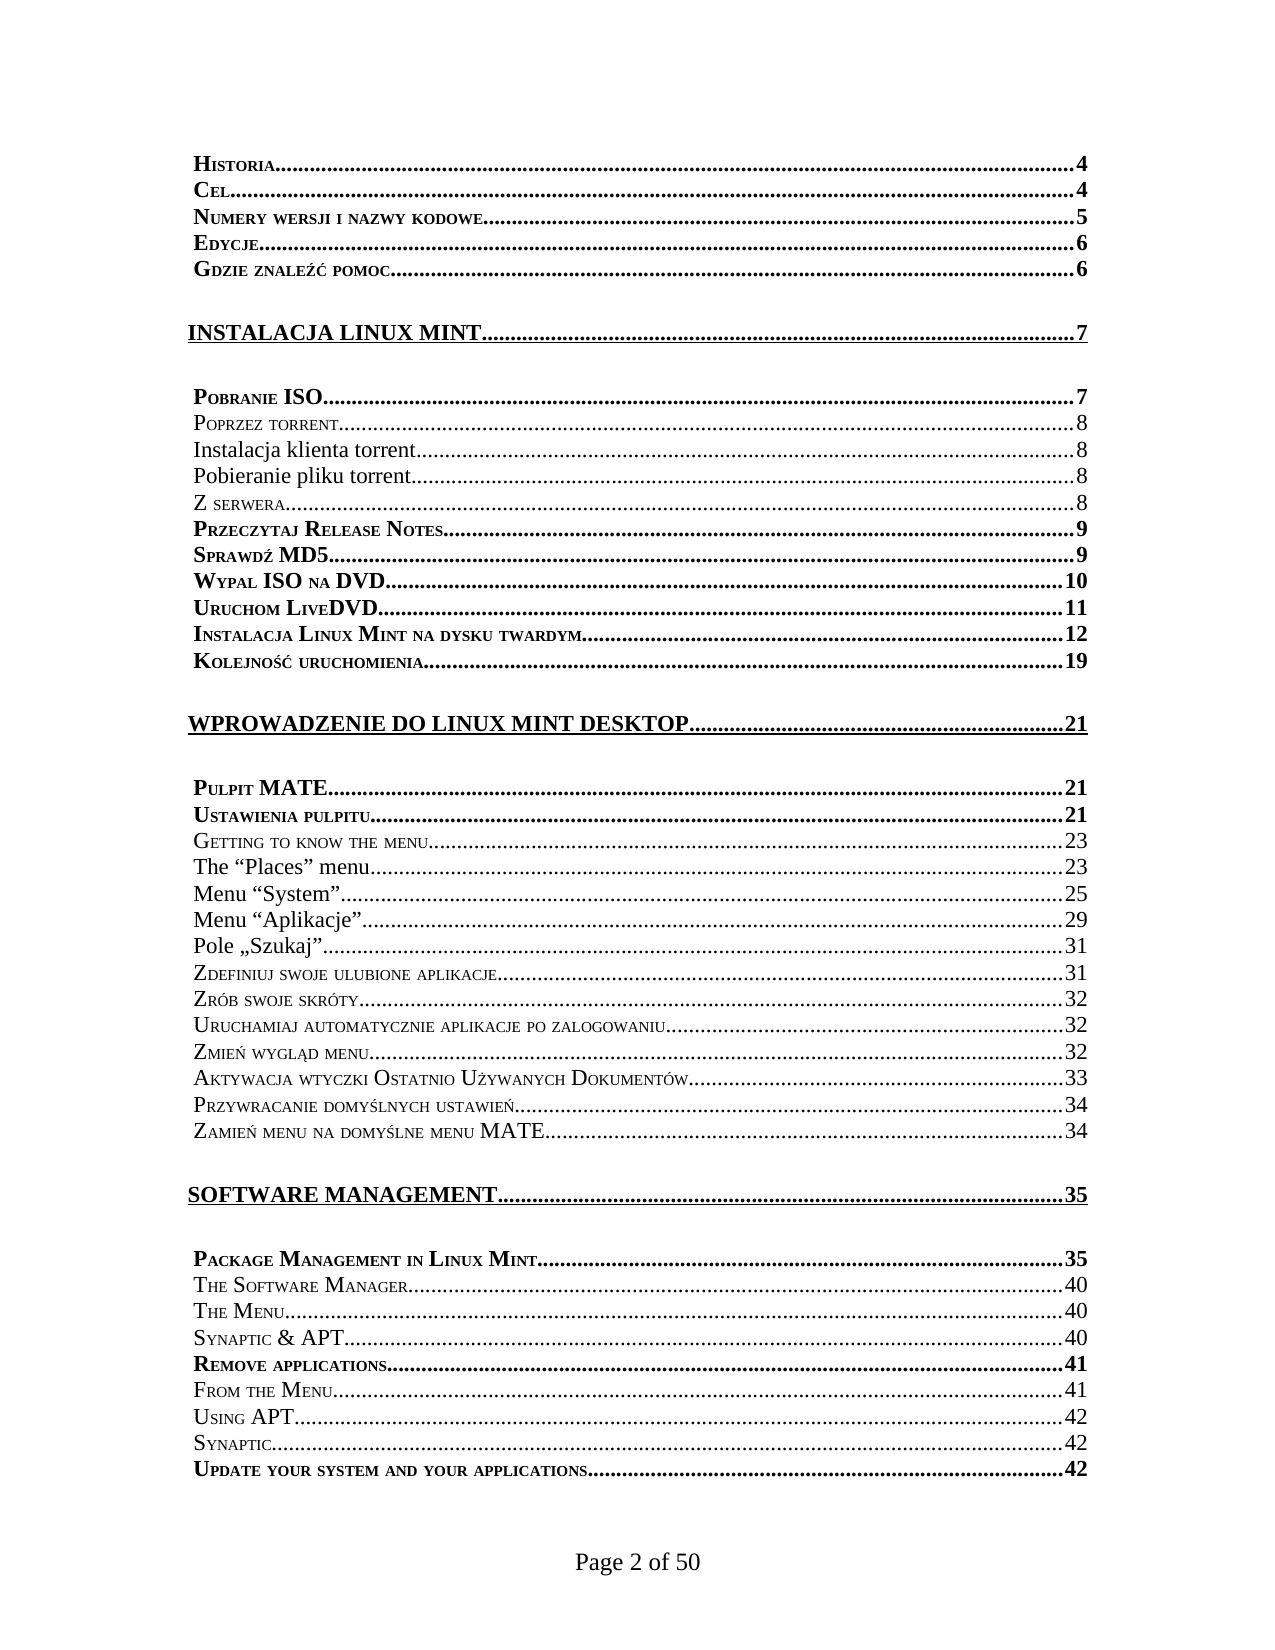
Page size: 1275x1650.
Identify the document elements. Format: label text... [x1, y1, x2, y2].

text Pobieranie pliku torrent 8 [187, 462, 1087, 488]
text Uruchamiaj automatycznie aplikacje po zalogowaniu 32 [187, 1012, 1087, 1038]
text Instalacja klienta torrent 8 [187, 436, 1087, 462]
text Menu “System” 25 [187, 880, 1087, 906]
text Getting to know the menu 23 [187, 827, 1087, 853]
text Historia 4 [187, 150, 1087, 176]
text Package Management in Linux Mint 35 [187, 1245, 1087, 1271]
text Update your system and your applications 42 [187, 1456, 1087, 1482]
text Software Management 35 [187, 1181, 1087, 1204]
text Pulpit MATE 21 [187, 774, 1087, 801]
text Kolejność uruchomienia 19 [187, 647, 1087, 673]
text Synaptic 42 [187, 1429, 1087, 1456]
text Zamień menu na domyślne menu MATE 34 [187, 1117, 1087, 1143]
text Zmień wygląd menu 32 [187, 1038, 1087, 1064]
text Numery wersji i nazwy kodowe 5 [187, 203, 1087, 229]
text Remove applications 41 [187, 1350, 1087, 1376]
text The “Places” menu 23 [187, 853, 1087, 880]
text Ustawienia pulpitu 21 [187, 801, 1087, 827]
text Wypal ISO na DVD 10 [187, 568, 1087, 594]
text Przywracanie domyślnych ustawień 34 [187, 1091, 1087, 1117]
text Zrób swoje skróty 32 [187, 985, 1087, 1012]
text From the Menu 41 [187, 1376, 1087, 1403]
text The Software Manager 40 [187, 1271, 1087, 1297]
text Z serwera 8 [187, 488, 1087, 515]
text Instalacja Linux Mint 7 [187, 319, 1087, 342]
text Przeczytaj Release Notes 9 [187, 515, 1087, 541]
text Edycje 6 [187, 229, 1087, 255]
text The Menu 40 [187, 1297, 1087, 1324]
text Instalacja Linux Mint na dysku twardym 12 [187, 620, 1087, 647]
text Pobranie ISO 7 [187, 383, 1087, 409]
text Sprawdź MD5 9 [187, 541, 1087, 568]
text Aktywacja wtyczki Ostatnio Używanych Dokumentów 33 [187, 1064, 1087, 1091]
text Using APT 42 [187, 1403, 1087, 1429]
text Menu “Aplikacje” 29 [187, 906, 1087, 932]
text Poprzez torrent 8 [187, 409, 1087, 436]
text Wprowadzenie do Linux Mint Desktop 21 [187, 711, 1087, 733]
text Pole „Szukaj” 31 [187, 932, 1087, 959]
text Gdzie znaleźć pomoc 6 [187, 255, 1087, 282]
text Cel 4 [187, 176, 1087, 203]
text Synaptic & APT 40 [187, 1324, 1087, 1350]
text Zdefiniuj swoje ulubione aplikacje 31 [187, 959, 1087, 985]
text Uruchom LiveDVD 11 [187, 594, 1087, 620]
